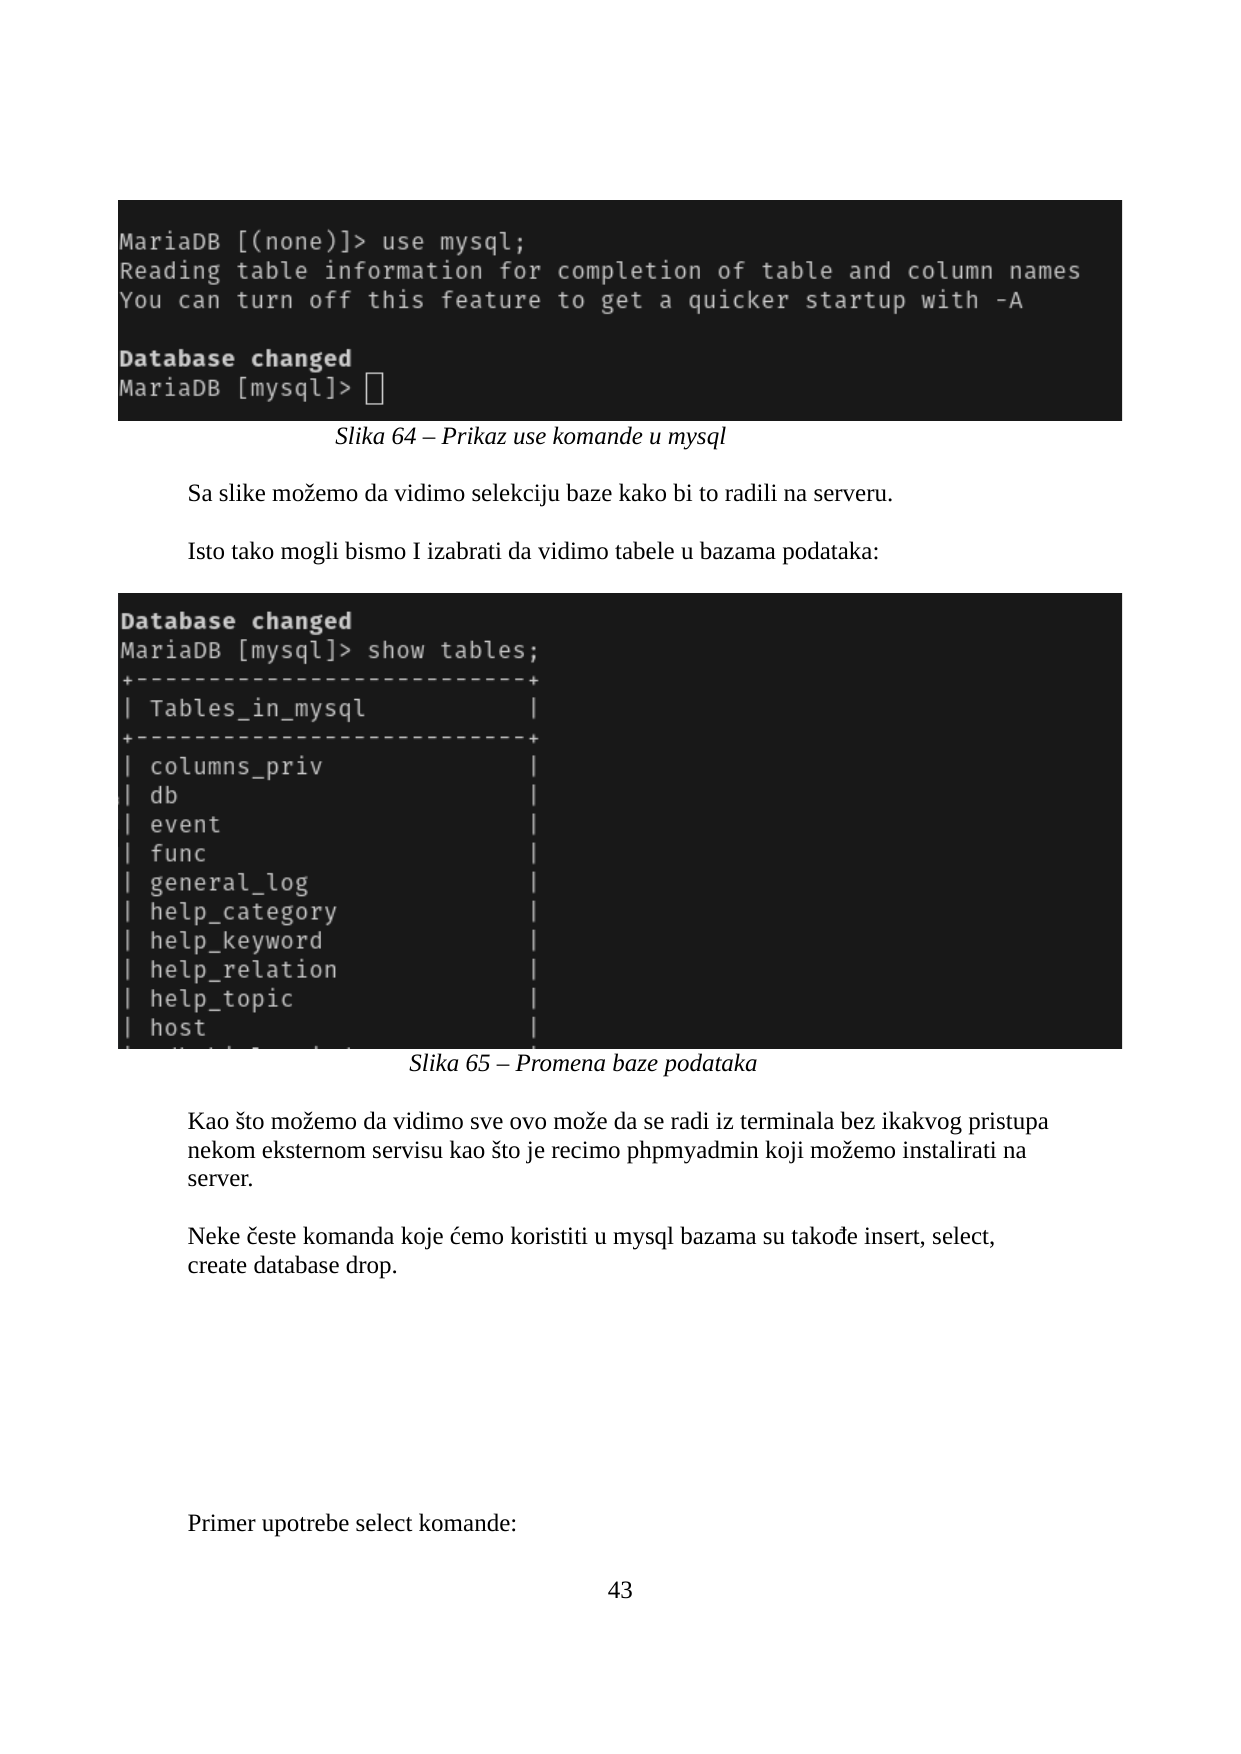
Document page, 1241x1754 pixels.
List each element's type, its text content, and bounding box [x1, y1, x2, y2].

text [187, 179, 1053, 200]
text Isto tako mogli bismo I izabrati da vidimo tabele u bazama podataka: [187, 536, 1053, 564]
text Slika 65 – Promena baze podataka [187, 1049, 1053, 1106]
text Neke česte komanda koje ćemo koristiti u mysql bazama su takođe insert, select, create database drop. [187, 1221, 1053, 1278]
text Sa slike možemo da vidimo selekciju baze kako bi to radili na serveru. [187, 478, 1053, 507]
text Primer upotrebe select komande: [187, 1508, 1053, 1537]
text Slika 64 – Prikaz use komande u mysql [187, 421, 1053, 449]
picture [118, 593, 1123, 1049]
text Kao što možemo da vidimo sve ovo može da se radi iz terminala bez ikakvog pristupa nekom eksternom servisu kao što je recimo phpmyadmin koji možemo instalirati na server. [187, 1106, 1053, 1192]
picture [118, 200, 1123, 421]
